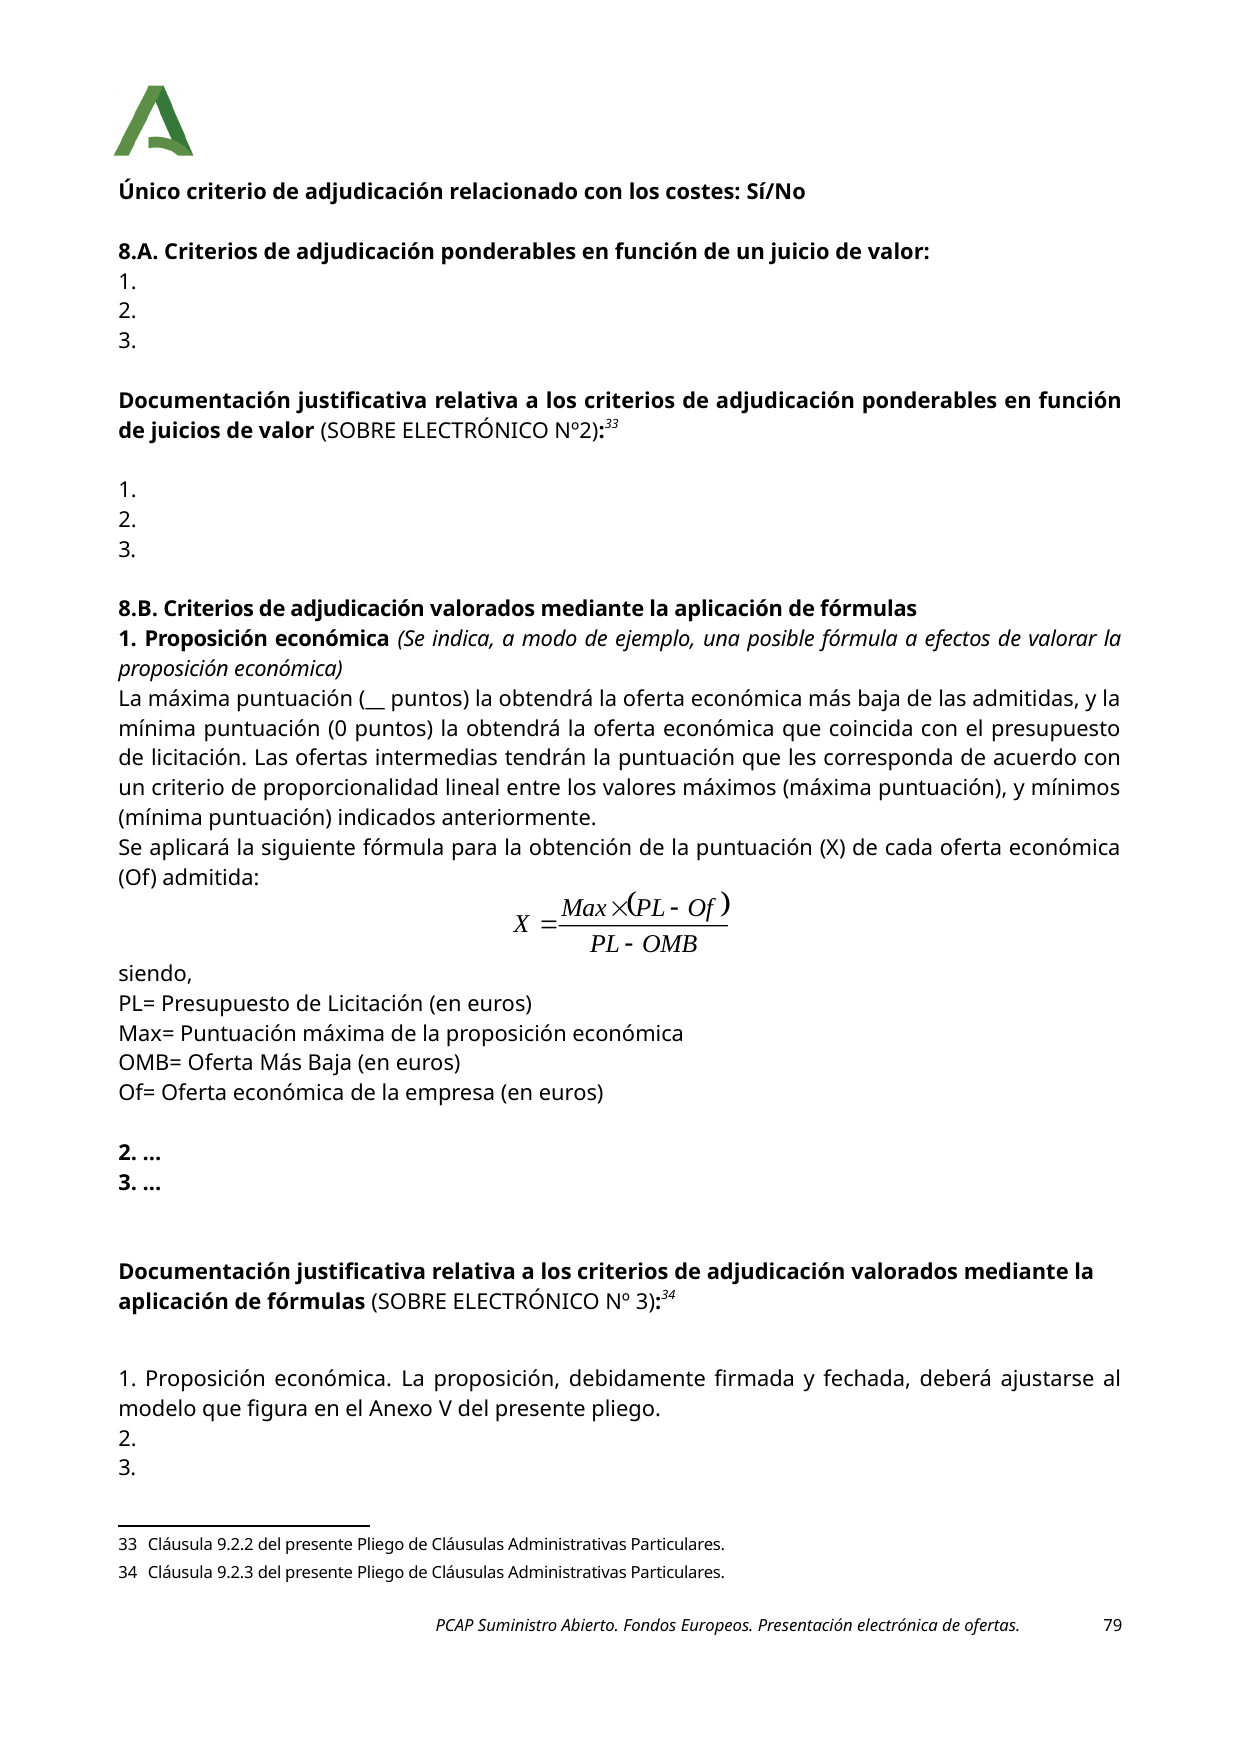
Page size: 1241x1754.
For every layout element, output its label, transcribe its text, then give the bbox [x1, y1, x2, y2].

text 2. [118, 296, 1122, 325]
text Se aplicará la siguiente fórmula para la obtención de la puntuación (X) de cada oferta económica (Of) admitida: [118, 832, 1122, 891]
text Of= Oferta económica de la empresa (en euros) [118, 1077, 1122, 1107]
text 3. ... [118, 1167, 1122, 1196]
text 1. Proposición económica. La proposición, debidamente firmada y fechada, deberá ajustarse al modelo que figura en el Anexo V del presente pliego. [118, 1363, 1122, 1423]
picture [109, 81, 198, 160]
text 2. [118, 504, 1122, 534]
text PL= Presupuesto de Licitación (en euros) [118, 988, 1122, 1018]
text Único criterio de adjudicación relacionado con los costes: Sí/No [118, 176, 1122, 206]
text Documentación justificativa relativa a los criterios de adjudicación ponderables en función de juicios de valor (SOBRE ELECTRÓNICO Nº2): [118, 385, 1122, 444]
text siendo, [118, 958, 1122, 988]
text Cláusula 9.2.2 del presente Pliego de Cláusulas Administrativas Particulares. [118, 1532, 1122, 1555]
text 3. [118, 325, 1122, 355]
text 2. [118, 1423, 1122, 1452]
text Cláusula 9.2.3 del presente Pliego de Cláusulas Administrativas Particulares. [118, 1561, 1122, 1584]
text Max= Puntuación máxima de la proposición económica [118, 1018, 1122, 1047]
text 1. Proposición económica (Se indica, a modo de ejemplo, una posible fórmula a efectos de valorar la proposición económica) [118, 623, 1122, 683]
text 3. [118, 1452, 1122, 1482]
text La máxima puntuación (__ puntos) la obtendrá la oferta económica más baja de las admitidas, y la mínima puntuación (0 puntos) la obtendrá la oferta económica que coincida con el presupuesto de licitación. Las ofertas intermedias tendrán la puntuación que les corresponda de acuerdo con un criterio de proporcionalidad lineal entre los valores máximos (máxima puntuación), y mínimos (mínima puntuación) indicados anteriormente. [118, 683, 1122, 832]
text Documentación justificativa relativa a los criterios de adjudicación valorados mediante la aplicación de fórmulas (SOBRE ELECTRÓNICO Nº 3): [118, 1256, 1122, 1316]
text 8.B. Criterios de adjudicación valorados mediante la aplicación de fórmulas [118, 593, 1122, 623]
text OMB= Oferta Más Baja (en euros) [118, 1047, 1122, 1077]
text 1. [118, 474, 1122, 504]
text 2. ... [118, 1137, 1122, 1167]
text 3. [118, 534, 1122, 564]
text 8.A. Criterios de adjudicación ponderables en función de un juicio de valor: [118, 236, 1122, 266]
text 1. [118, 266, 1122, 296]
